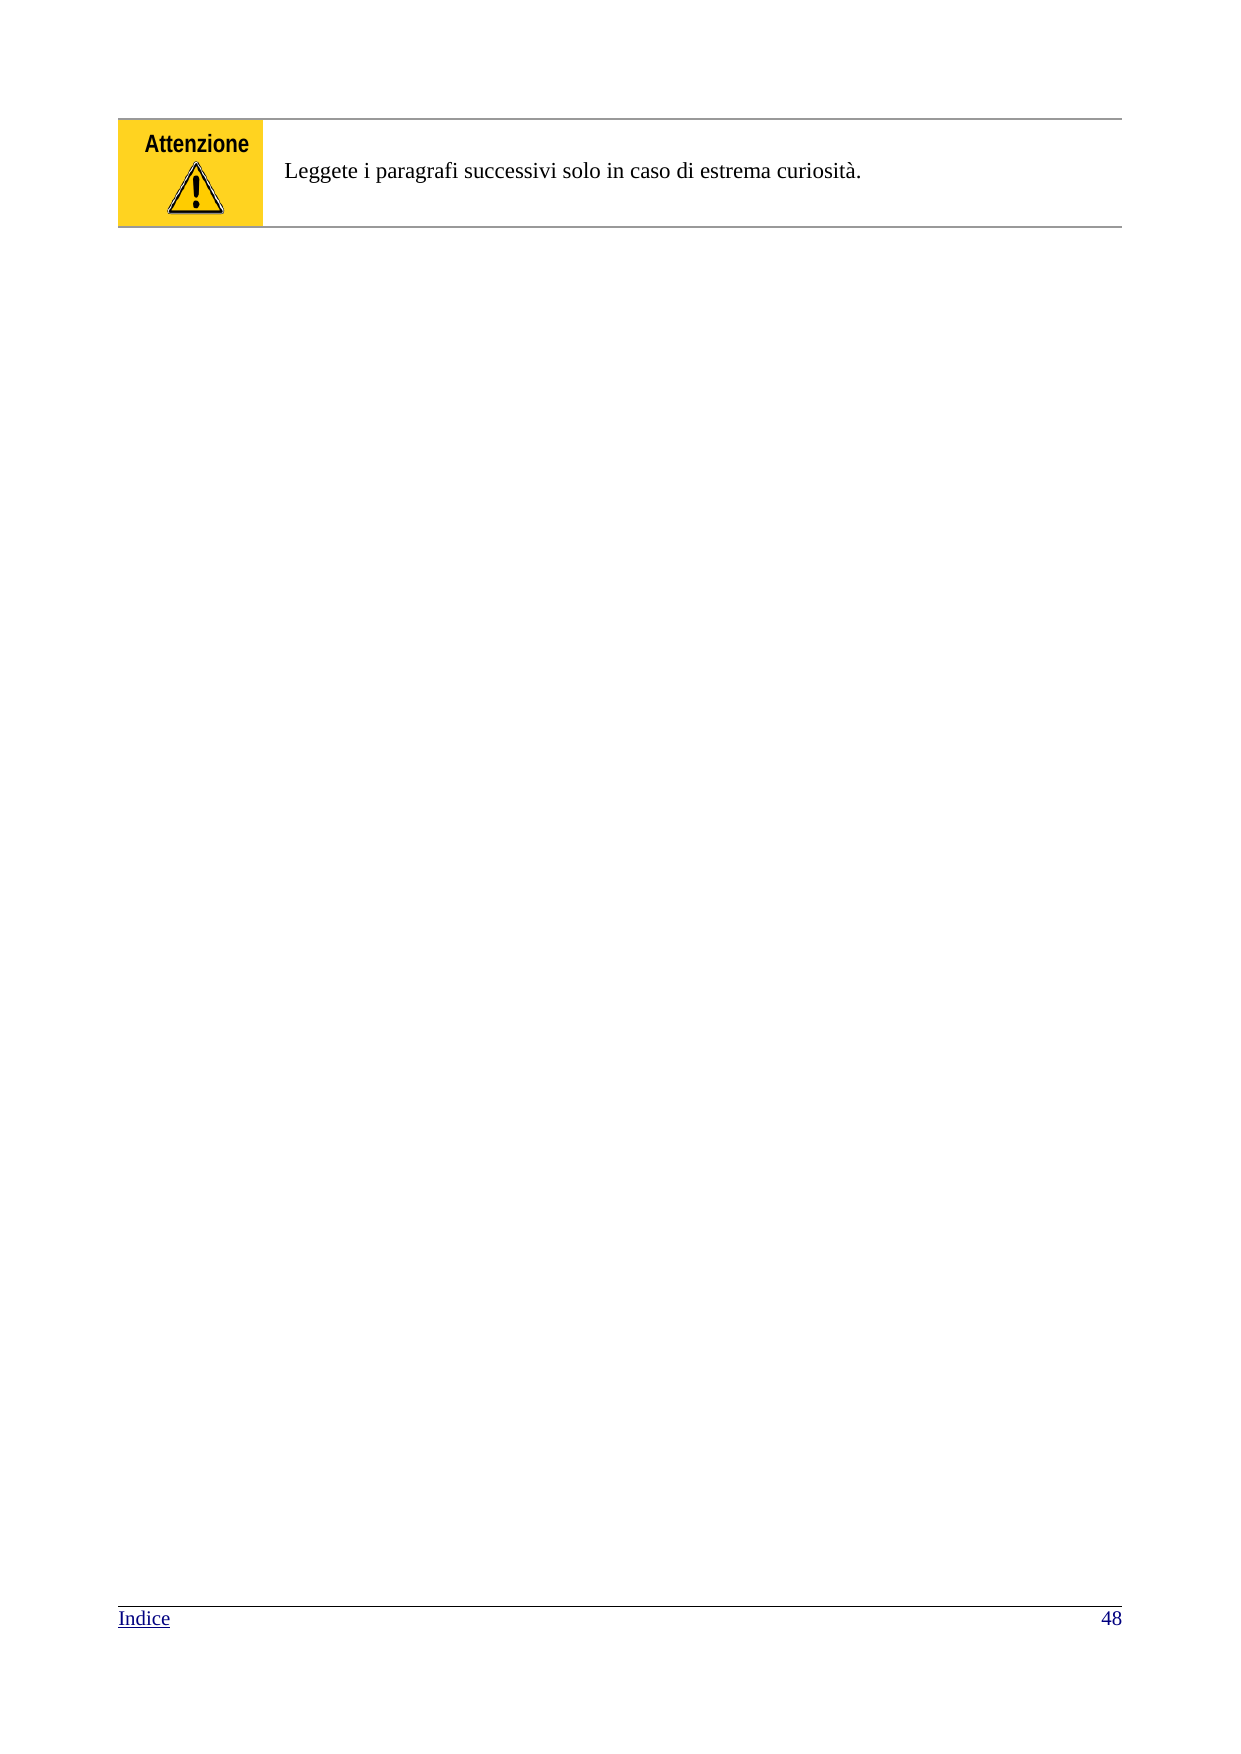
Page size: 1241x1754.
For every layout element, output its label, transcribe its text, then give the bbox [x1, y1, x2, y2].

table_header Leggete i paragrafi successivi solo in caso di estrema curiosità. [264, 120, 1122, 226]
picture [163, 157, 228, 218]
table_header Attenzione [118, 120, 263, 226]
